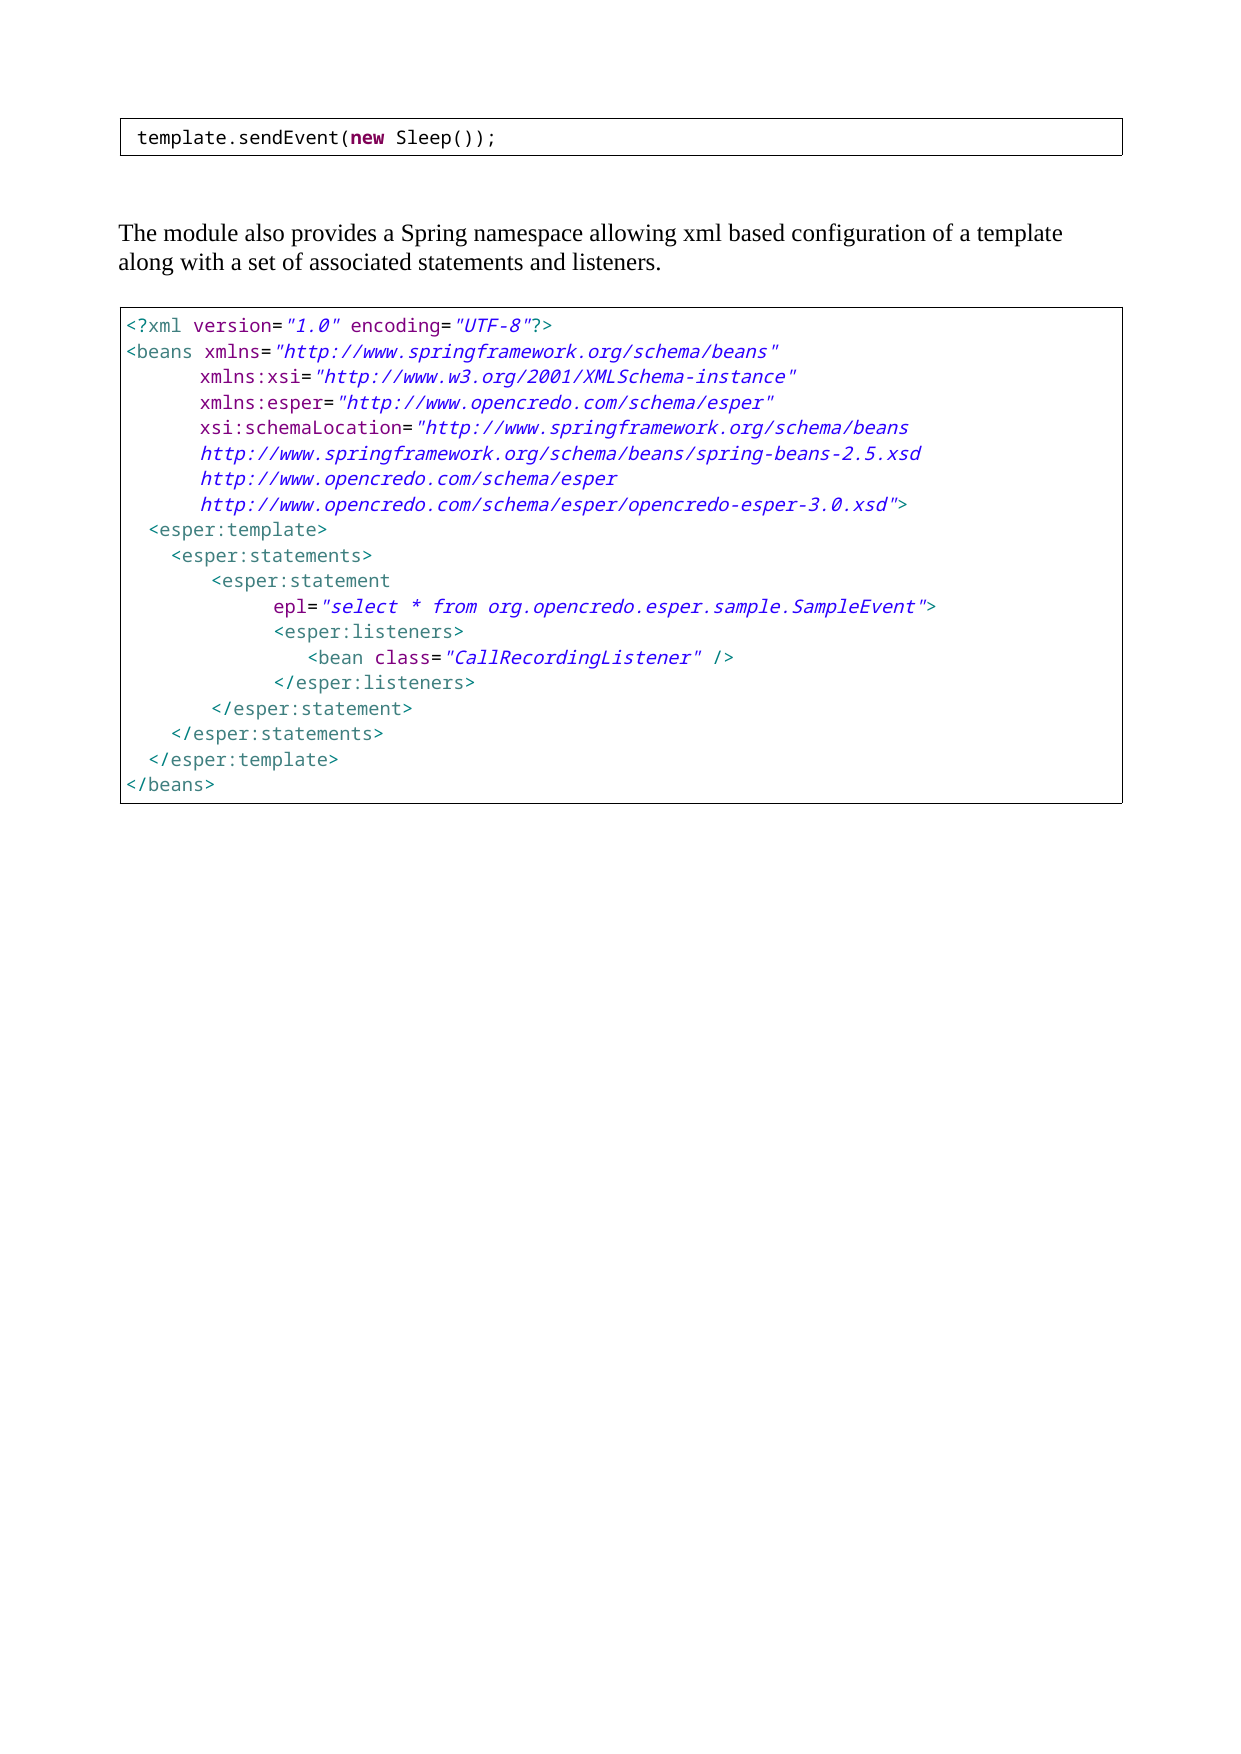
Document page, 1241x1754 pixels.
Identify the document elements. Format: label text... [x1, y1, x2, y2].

table_header template.sendEvent(new Sleep()); [121, 119, 1122, 155]
text The module also provides a Spring namespace allowing xml based configuration of a template along with a set of associated statements and listeners. [118, 218, 1122, 275]
table_header <?xml version="1.0" encoding="UTF-8"?> <beans xmlns="http://www.springframework.org/schema/beans" xmlns:xsi="http://www.w3.org/2001/XMLSchema-instance" xmlns:esper="http://www.opencredo.com/schema/esper" xsi:schemaLocation="http://www.springframework.org/schema/beans http://www.springframework.org/schema/beans/spring-beans-2.5.xsd http://www.opencredo.com/schema/esper http://www.opencredo.com/schema/esper/opencredo-esper-3.0.xsd"> <esper:template> <esper:statements> <esper:statement epl="select * from org.opencredo.esper.sample.SampleEvent"> <esper:listeners> <bean class="CallRecordingListener" /> </esper:listeners> </esper:statement> </esper:statements> </esper:template> </beans> [121, 308, 1122, 803]
